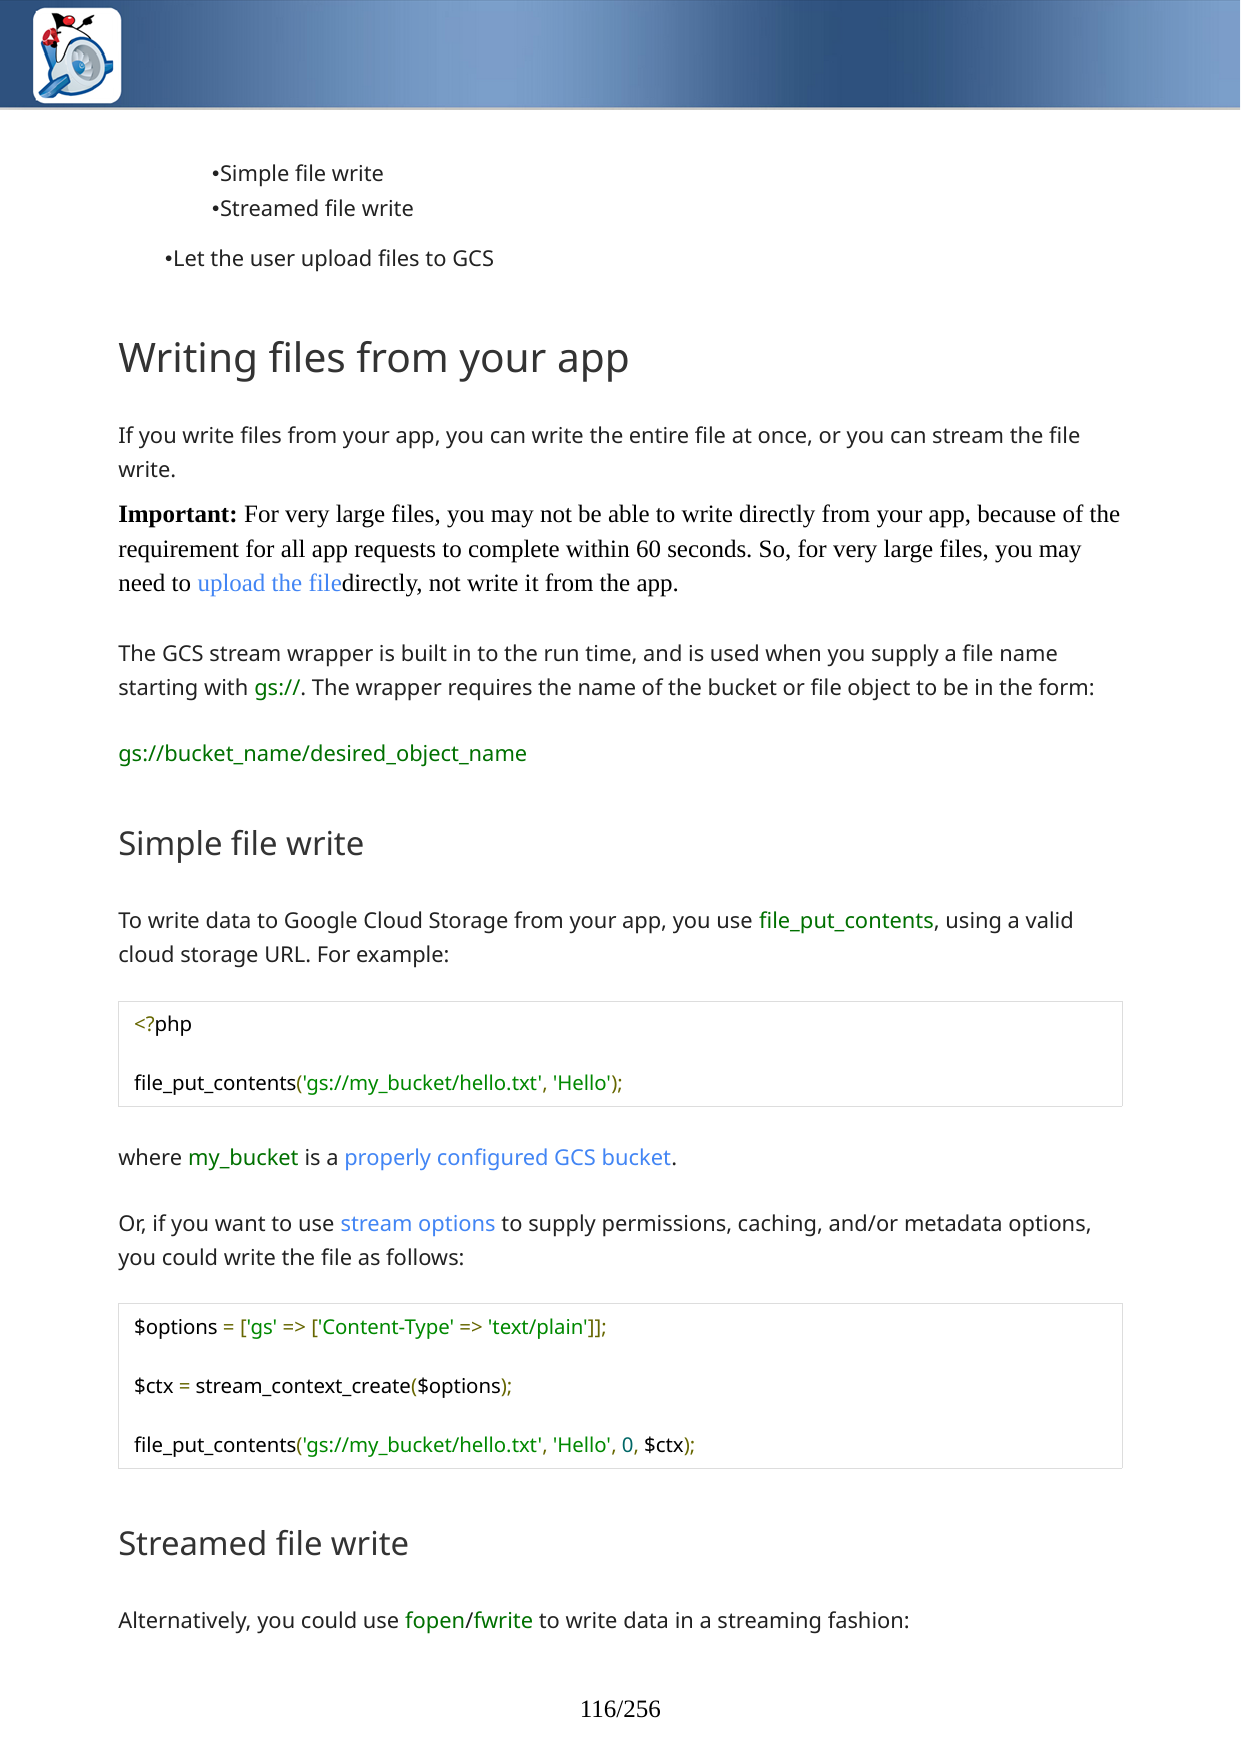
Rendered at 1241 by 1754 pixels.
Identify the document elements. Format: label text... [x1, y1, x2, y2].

text $ctx = stream_context_create($options); [119, 1362, 1122, 1399]
subtitle Streamed file write [118, 1521, 1122, 1565]
text To write data to Google Cloud Storage from your app, you use file_put_contents, using a valid cloud storage URL. For example: [118, 901, 1122, 969]
text $options = ['gs' => ['Content-Type' => 'text/plain']]; [119, 1304, 1122, 1340]
text Or, if you want to use stream options to supply permissions, caching, and/or metadata options, you could write the file as follows: [118, 1203, 1122, 1272]
text <?php [119, 1002, 1122, 1038]
text Alternatively, you could use fopen/fwrite to write data in a streaming fashion: [118, 1601, 1122, 1635]
text where my_bucket is a properly configured GCS bucket. [118, 1137, 1122, 1172]
subtitle Writing files from your app [118, 328, 1122, 384]
text The GCS stream wrapper is built in to the run time, and is used when you supply a file name starting with gs://. The wrapper requires the name of the bucket or file object to be in the form: [118, 633, 1122, 702]
subtitle Simple file write [118, 821, 1122, 865]
list Streamed file write [118, 188, 1091, 222]
text If you write files from your app, you can write the entire file at once, or you can stream the file write. [118, 415, 1122, 484]
picture [0, 0, 1241, 110]
text file_put_contents('gs://my_bucket/hello.txt', 'Hello', 0, $ctx); [119, 1421, 1122, 1468]
list Simple file write [118, 153, 1091, 188]
text Important: For very large files, you may not be able to write directly from your app, because of the requirement for all app requests to complete within 60 seconds. So, for very large files, you may need to upload the filedirectly, not write it from the app. [118, 499, 1122, 597]
text gs://bucket_name/desired_object_name [118, 733, 1122, 767]
list Let the user upload files to GCS [118, 238, 1106, 272]
text file_put_contents('gs://my_bucket/hello.txt', 'Hello'); [119, 1059, 1122, 1106]
